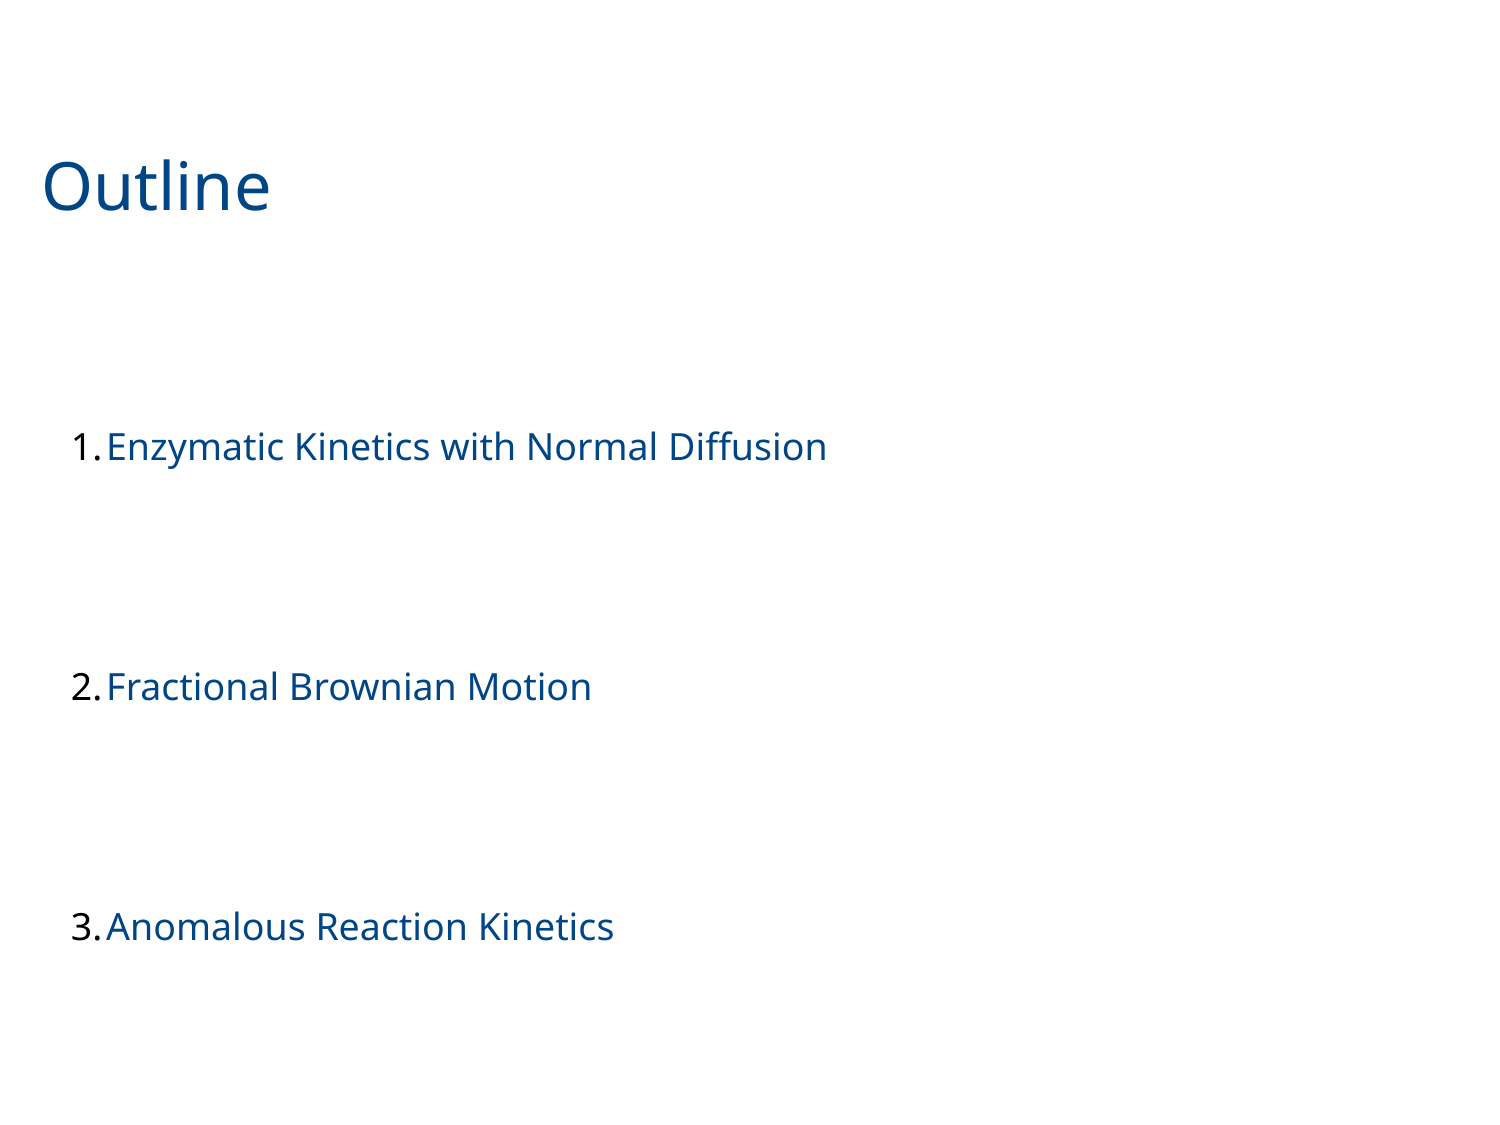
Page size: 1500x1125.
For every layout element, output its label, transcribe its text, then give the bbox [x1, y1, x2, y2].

list Enzymatic Kinetics with Normal Diffusion Fractional Brownian Motion Anomalous Reaction Kinetics [70, 377, 1489, 934]
title Outline [41, 155, 1459, 226]
